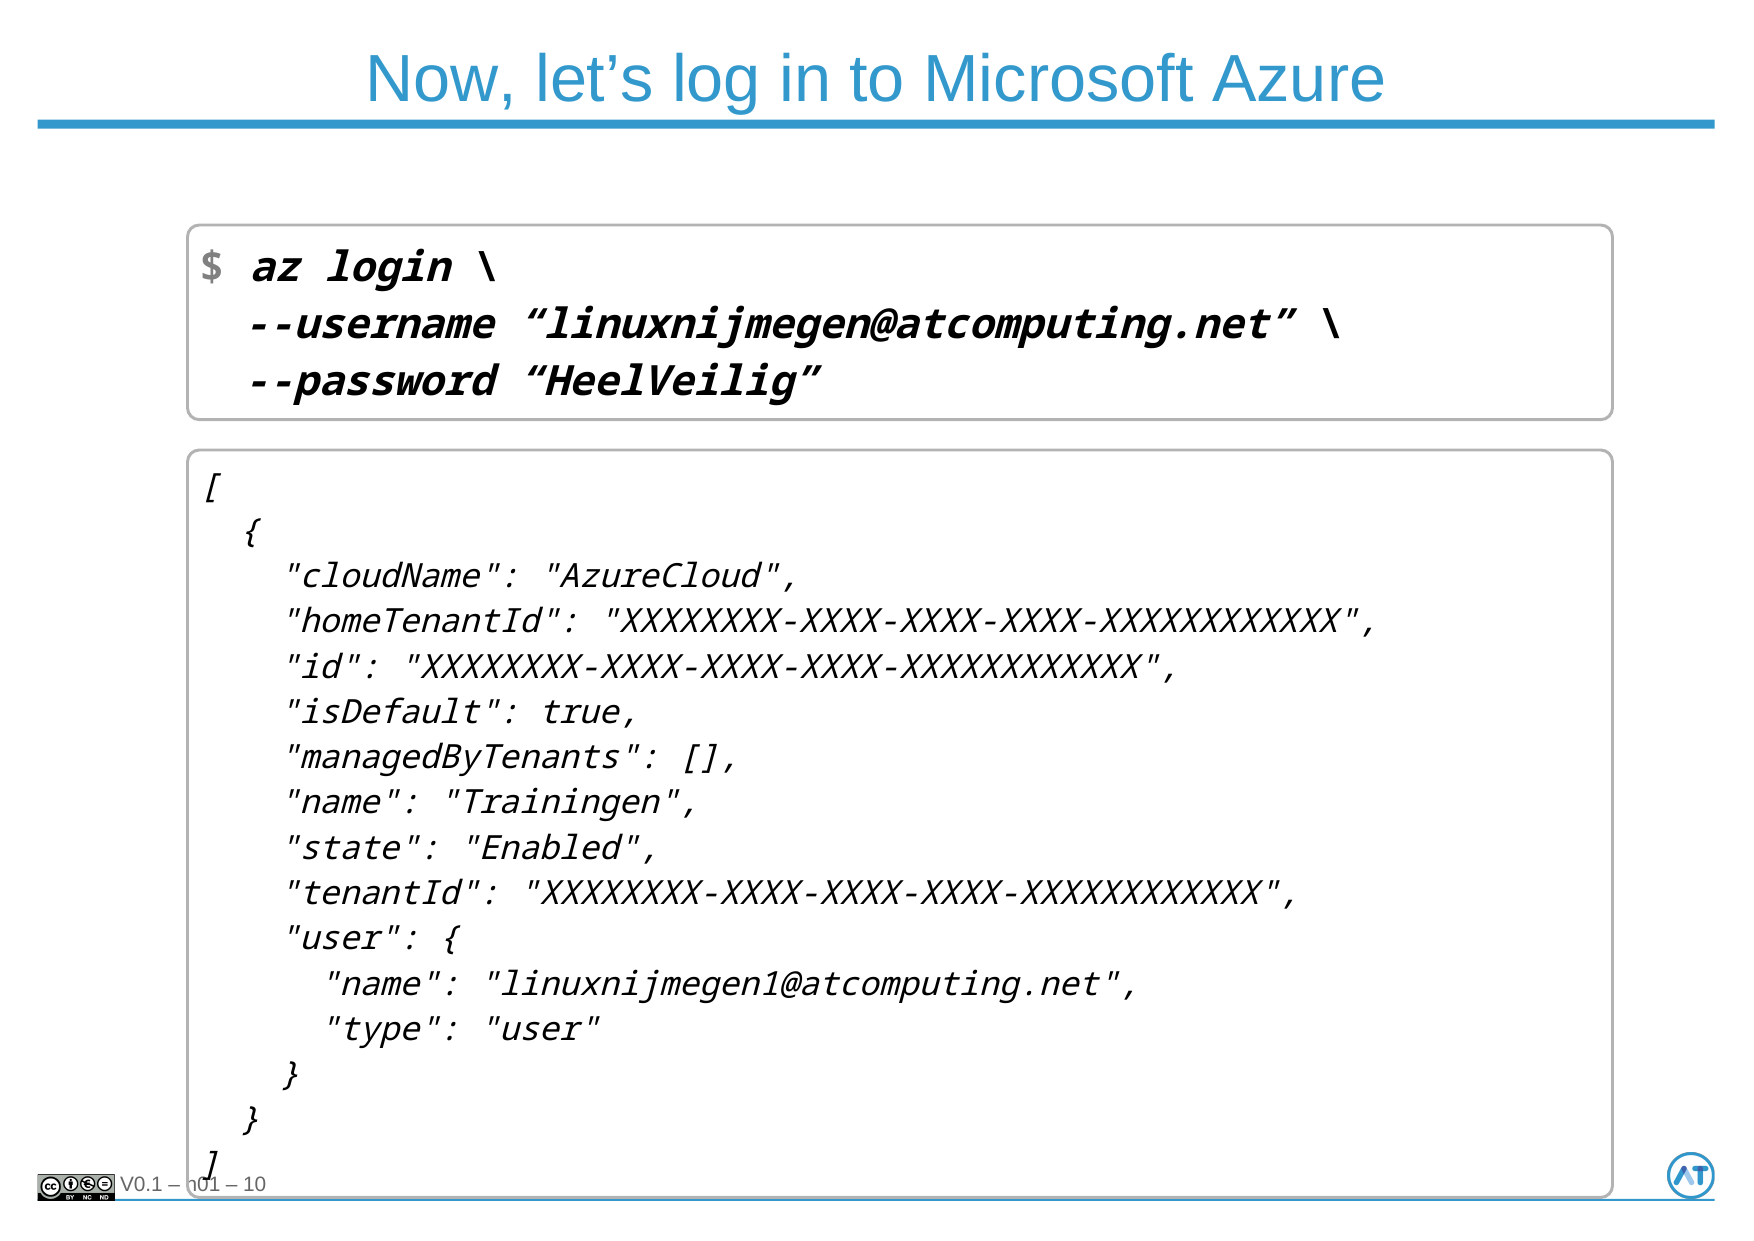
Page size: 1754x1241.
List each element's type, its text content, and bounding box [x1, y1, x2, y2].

picture [37, 1174, 115, 1201]
title Now, let’s log in to Microsoft Azure [37, 37, 1715, 120]
picture [1667, 1152, 1715, 1199]
text_box $ az login \ --username “linuxnijmegen@atcomputing.net” \ --password “HeelVeilig” [187, 225, 1613, 413]
text_box [ { "cloudName": "AzureCloud", "homeTenantId": "XXXXXXXX-XXXX-XXXX-XXXX-XXXXXXXXXXXX", "id": "XXXXXXXX-XXXX-XXXX-XXXX-XXXXXXXXXXXX", "isDefault": true, "managedByTenants": [], "name": "Trainingen", "state": "Enabled", "tenantId": "XXXXXXXX-XXXX-XXXX-XXXX-XXXXXXXXXXXX", "user": { "name": "linuxnijmegen1@atcomputing.net", "type": "user" } } ] [187, 450, 1613, 1090]
